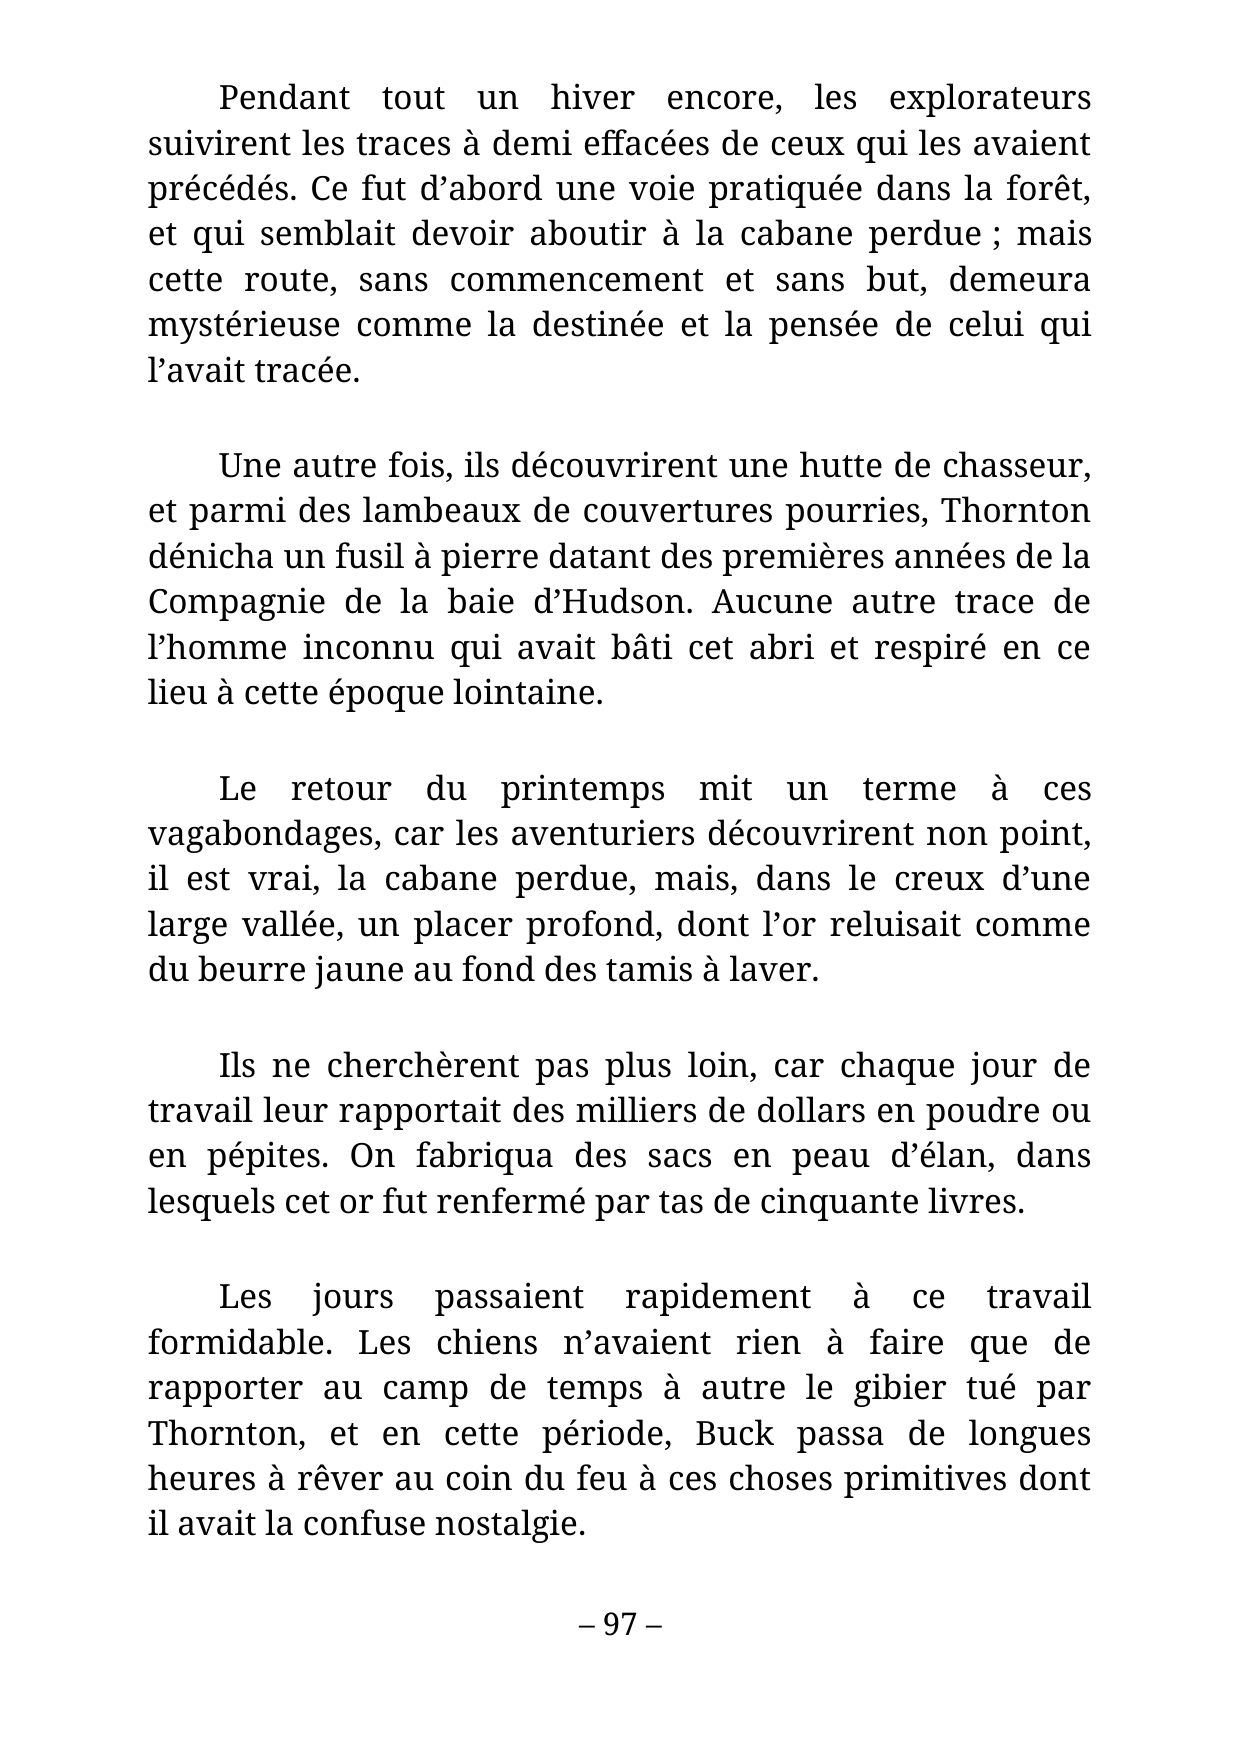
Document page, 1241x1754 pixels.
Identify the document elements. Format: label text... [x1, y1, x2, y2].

text Une autre fois, ils découvrirent une hutte de chasseur, et parmi des lambeaux de couvertures pourries, Thornton dénicha un fusil à pierre datant des premières années de la Compagnie de la baie d’Hudson. Aucune autre trace de l’homme inconnu qui avait bâti cet abri et respiré en ce lieu à cette époque lointaine. [148, 442, 1092, 714]
text Ils ne cherchèrent pas plus loin, car chaque jour de travail leur rapportait des milliers de dollars en poudre ou en pépites. On fabriqua des sacs en peau d’élan, dans lesquels cet or fut renfermé par tas de cinquante livres. [148, 1041, 1092, 1223]
text Le retour du printemps mit un terme à ces vagabondages, car les aventuriers découvrirent non point, il est vrai, la cabane perdue, mais, dans le creux d’une large vallée, un placer profond, dont l’or reluisait comme du beurre jaune au fond des tamis à laver. [148, 764, 1092, 991]
text Pendant tout un hiver encore, les explorateurs suivirent les traces à demi effacées de ceux qui les avaient précédés. Ce fut d’abord une voie pratiquée dans la forêt, et qui semblait devoir aboutir à la cabane perdue ; mais cette route, sans commencement et sans but, demeura mystérieuse comme la destinée et la pensée de celui qui l’avait tracée. [148, 74, 1092, 392]
text Les jours passaient rapidement à ce travail formidable. Les chiens n’avaient rien à faire que de rapporter au camp de temps à autre le gibier tué par Thornton, et en cette période, Buck passa de longues heures à rêver au coin du feu à ces choses primitives dont il avait la confuse nostalgie. [148, 1273, 1092, 1546]
